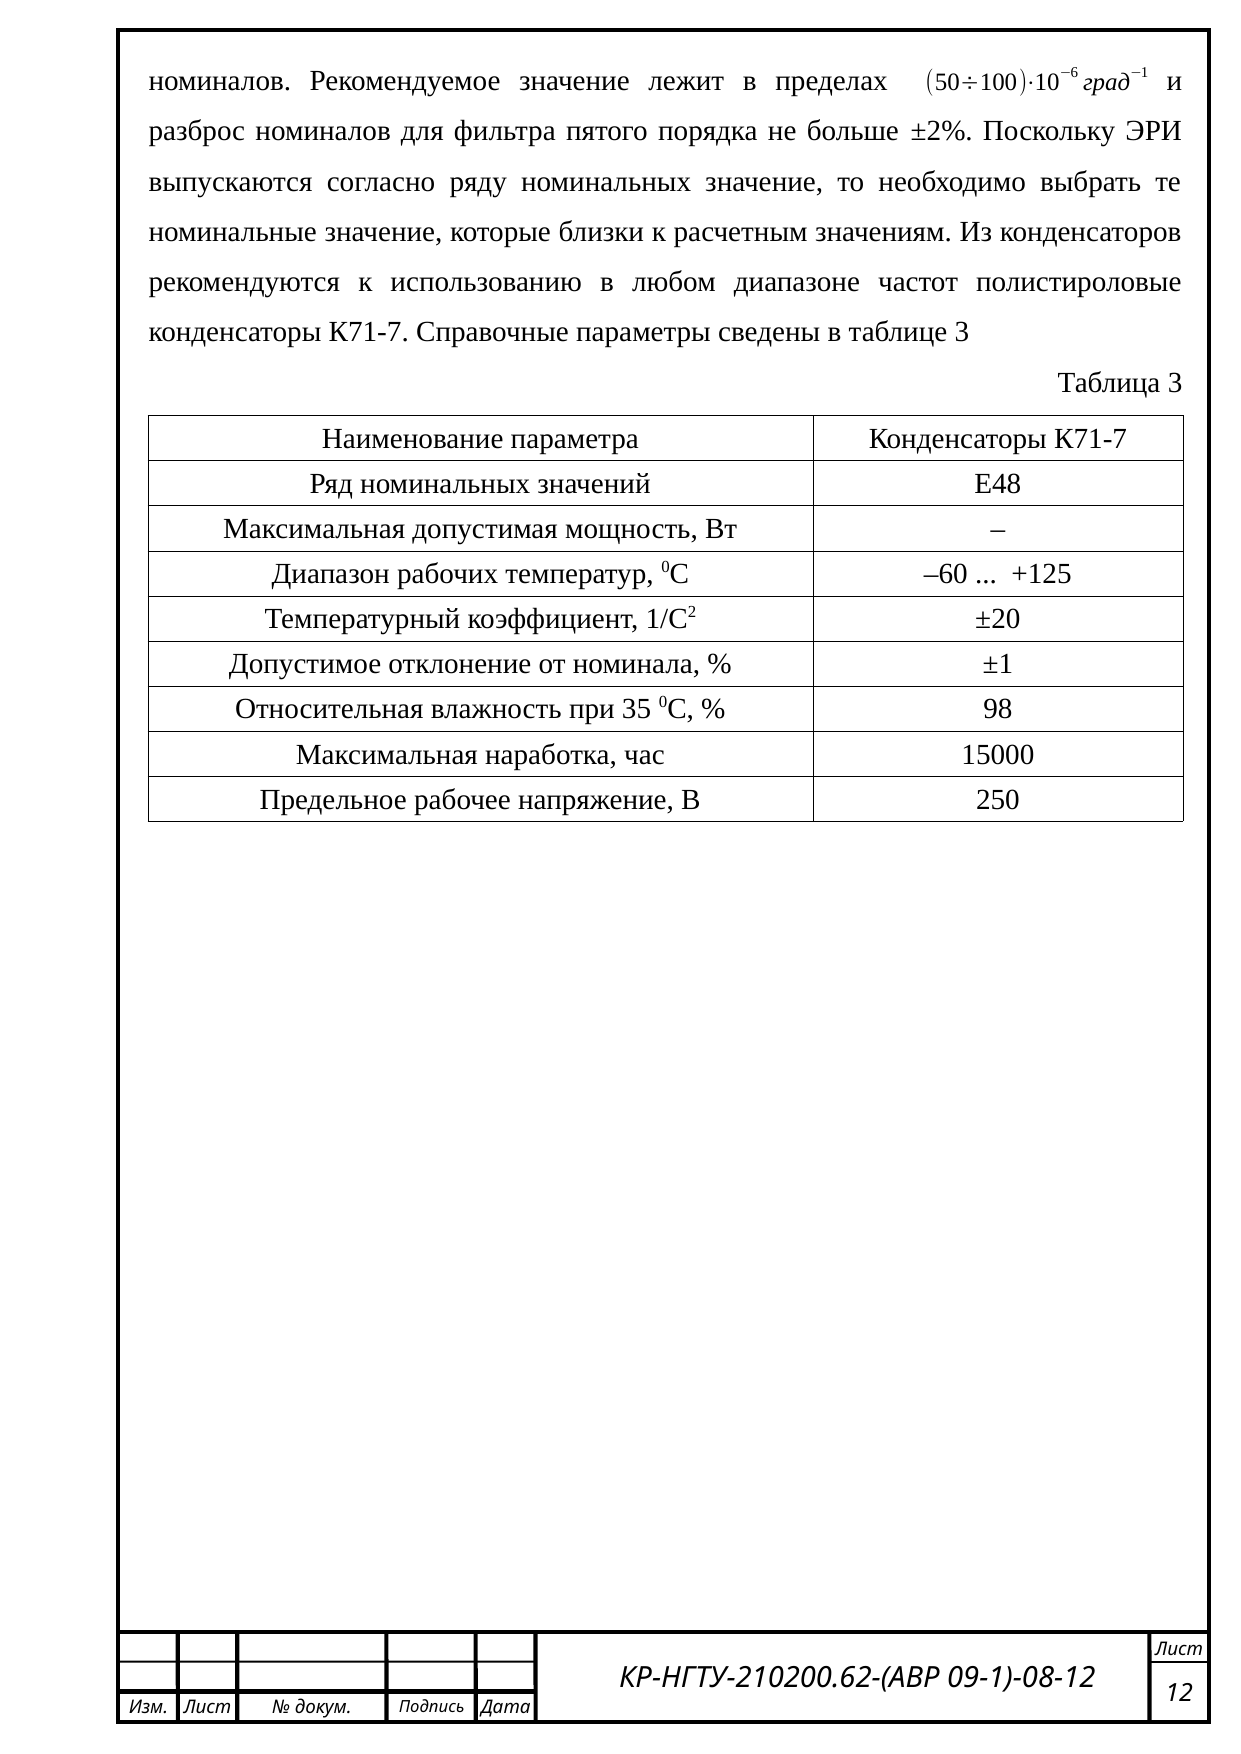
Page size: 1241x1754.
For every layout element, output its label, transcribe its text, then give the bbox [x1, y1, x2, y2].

table_cell Допустимое отклонение от номинала, % [149, 642, 813, 686]
table_cell Диапазон рабочих температур, 0С [149, 552, 813, 596]
table_cell ±20 [814, 597, 1183, 641]
text Таблица 3 [148, 365, 1182, 398]
table_header Конденсаторы К71-7 [814, 416, 1183, 460]
table_cell 15000 [814, 732, 1183, 776]
table_cell 98 [814, 687, 1183, 731]
table_cell Предельное рабочее напряжение, В [149, 777, 813, 821]
table_cell ±1 [814, 642, 1183, 686]
table_header Наименование параметра [149, 416, 813, 460]
table_cell – [814, 506, 1183, 551]
table_cell –60 ... +125 [814, 552, 1183, 596]
table_cell Е48 [814, 461, 1183, 505]
table_cell Температурный коэффициент, 1/С2 [149, 597, 813, 641]
table_cell Относительная влажность при 35 0С, % [149, 687, 813, 731]
table_cell 250 [814, 777, 1183, 821]
table_cell Максимальная допустимая мощность, Вт [149, 506, 813, 551]
table_cell Ряд номинальных значений [149, 461, 813, 505]
table_cell Максимальная наработка, час [149, 732, 813, 776]
text номиналов. Рекомендуемое значение лежит в пределах и разброс номиналов для фильтра пятого порядка не больше ±2%. Поскольку ЭРИ выпускаются согласно ряду номинальных значение, то необходимо выбрать те номинальные значение, которые близки к расчетным значениям. Из конденсаторов рекомендуются к использованию в любом диапазоне частот полистироловые конденсаторы К71-7. Справочные параметры сведены в таблице 3 [148, 63, 1182, 348]
